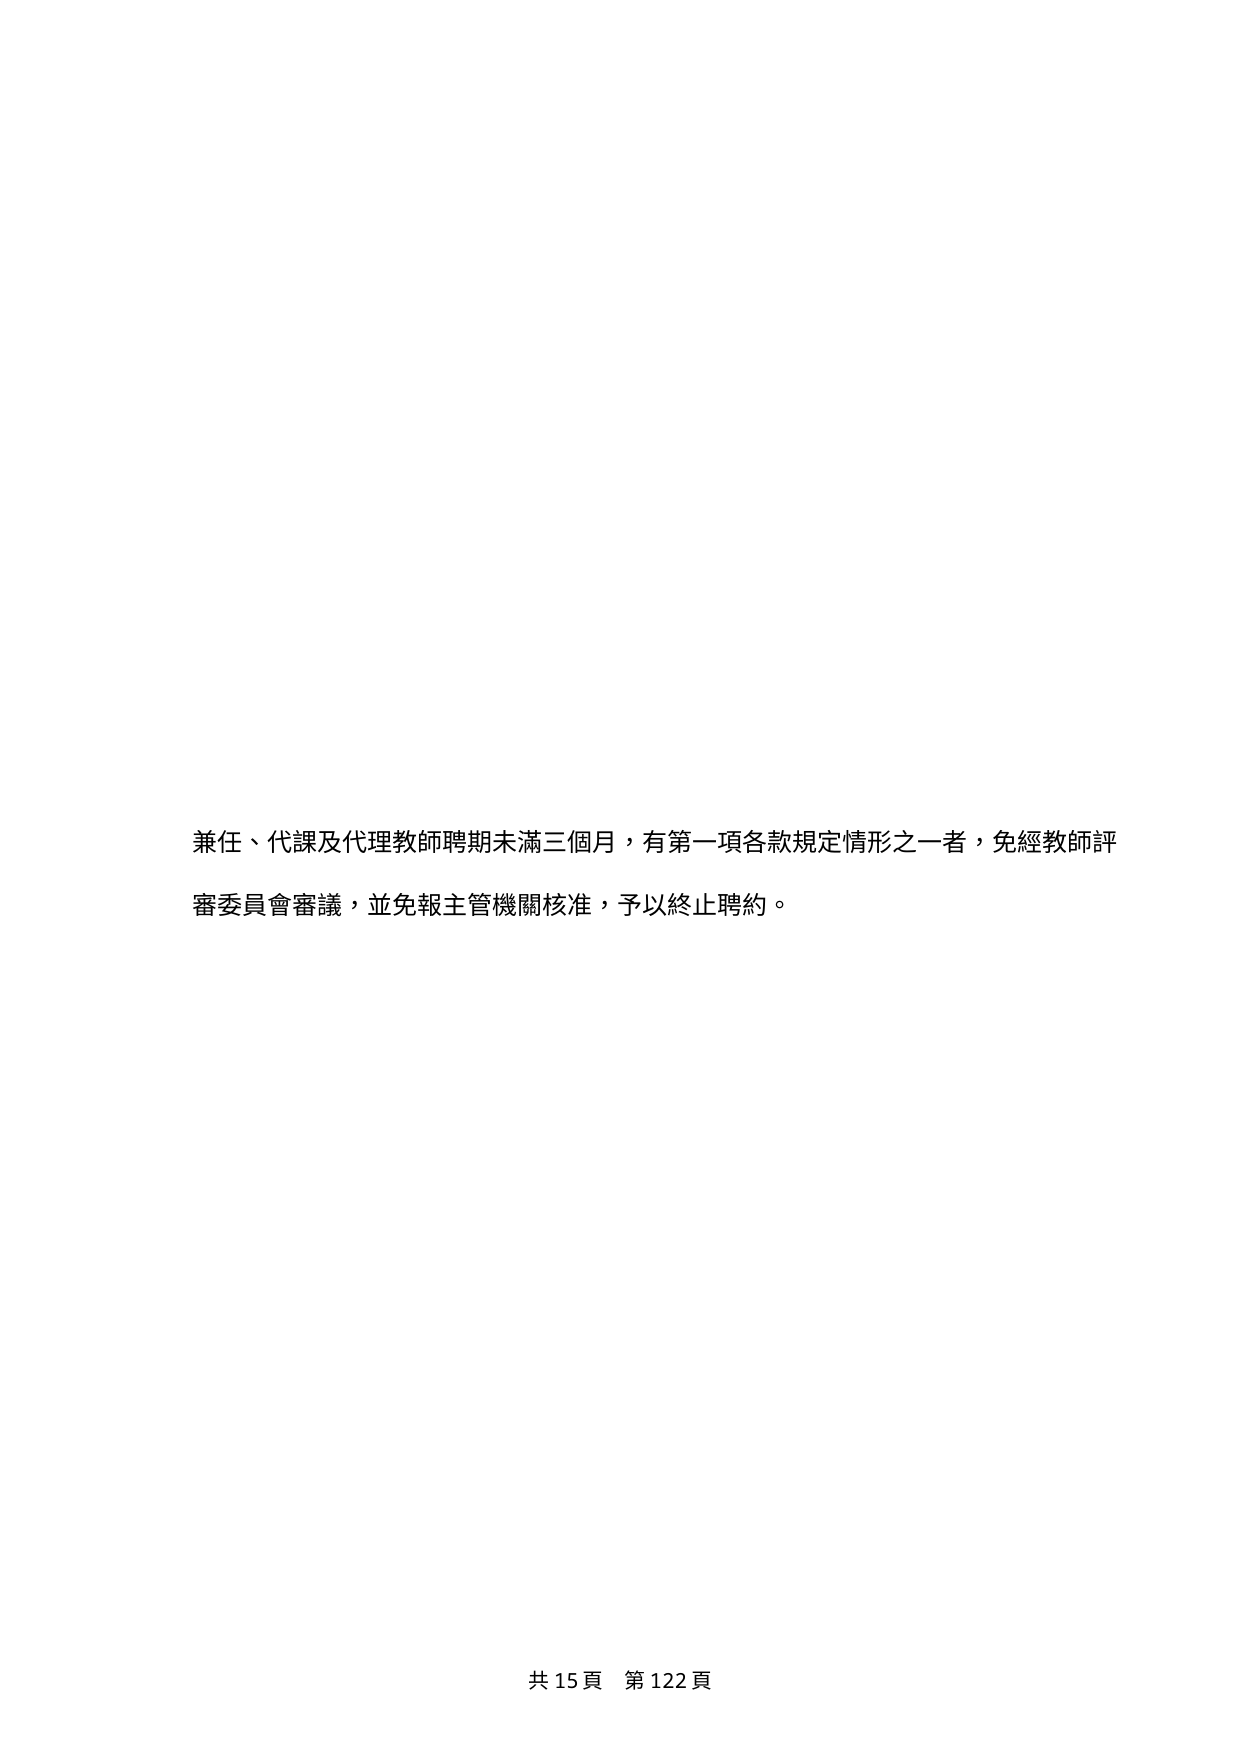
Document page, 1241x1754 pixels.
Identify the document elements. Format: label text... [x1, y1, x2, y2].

text 兼任、代課及代理教師聘期未滿三個月，有第一項各款規定情形之一者，免經教師評審委員會審議，並免報主管機關核准，予以終止聘約。 [192, 799, 1122, 924]
